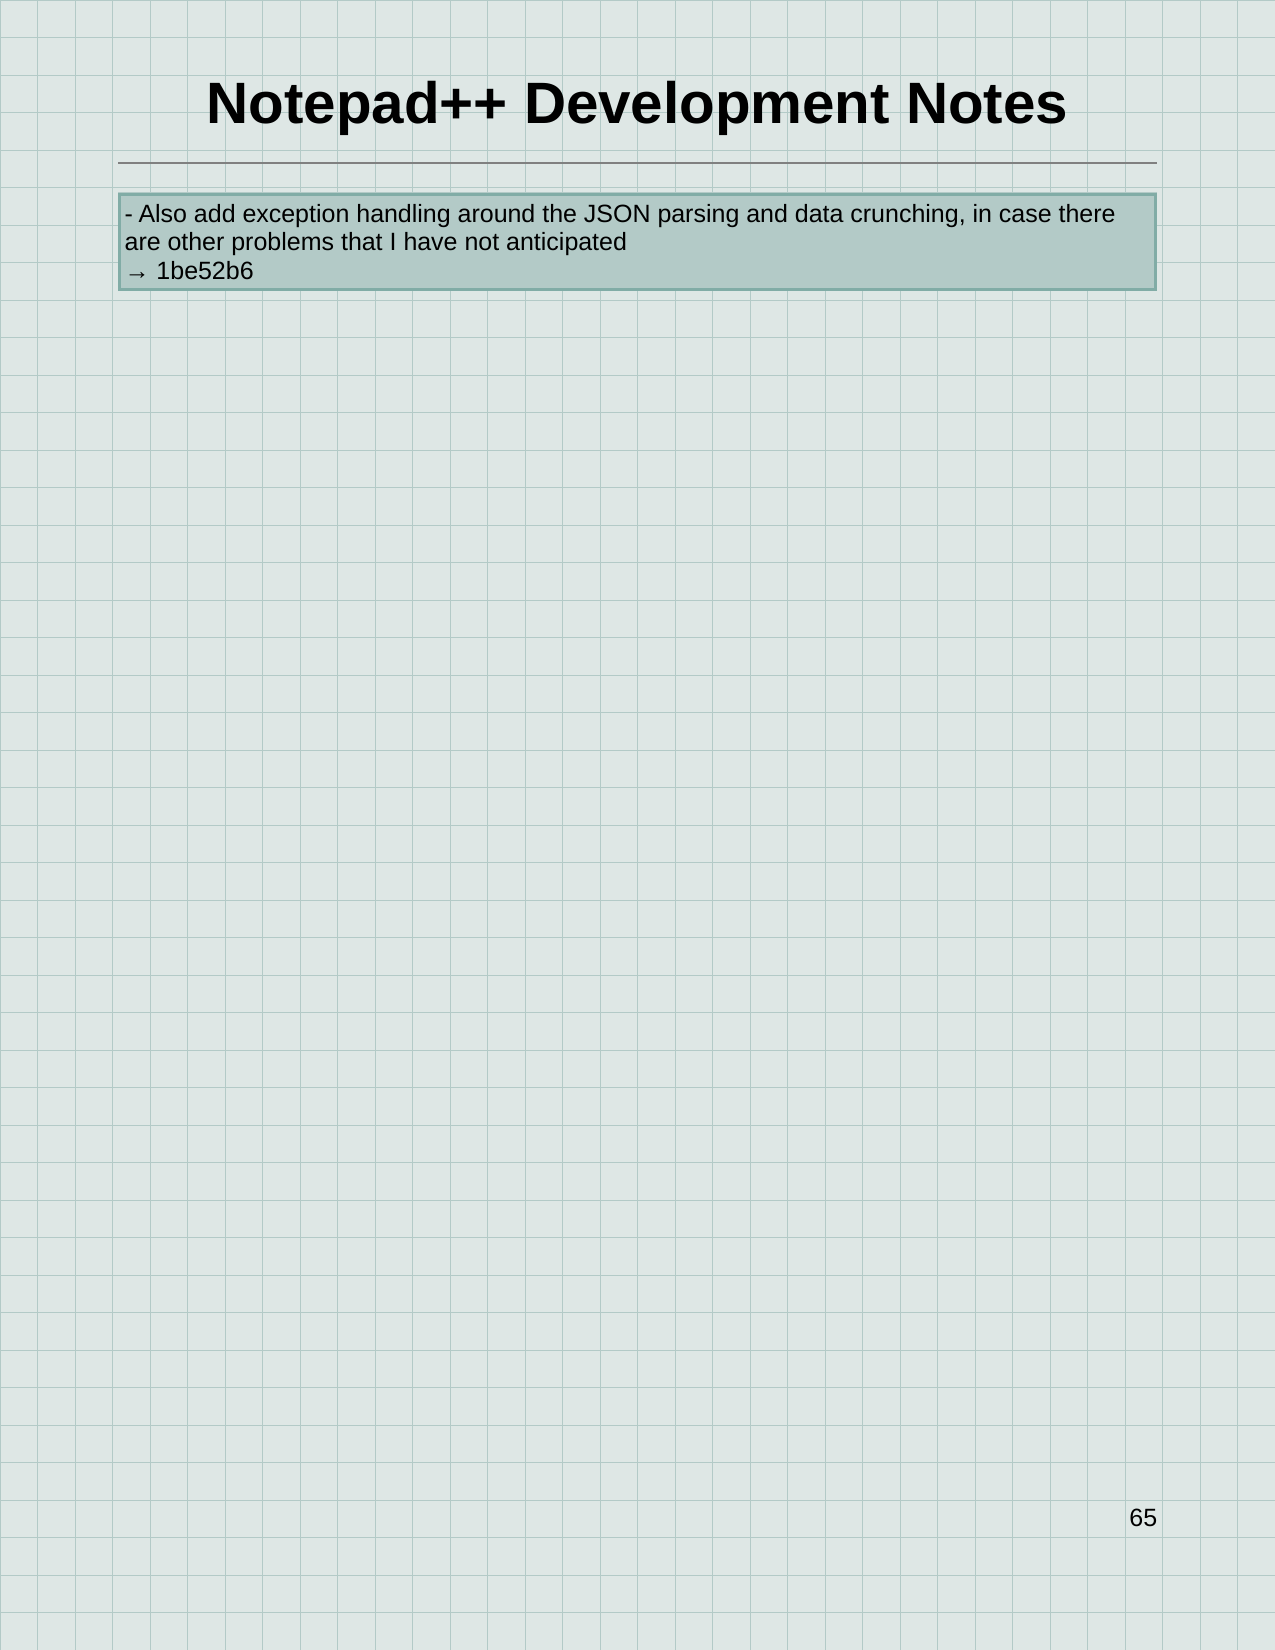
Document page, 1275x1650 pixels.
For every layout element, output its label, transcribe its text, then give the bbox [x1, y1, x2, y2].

text - Also add exception handling around the JSON parsing and data crunching, in case there are other problems that I have not anticipated [121, 196, 1154, 250]
text → 1be52b6 [121, 250, 1154, 288]
